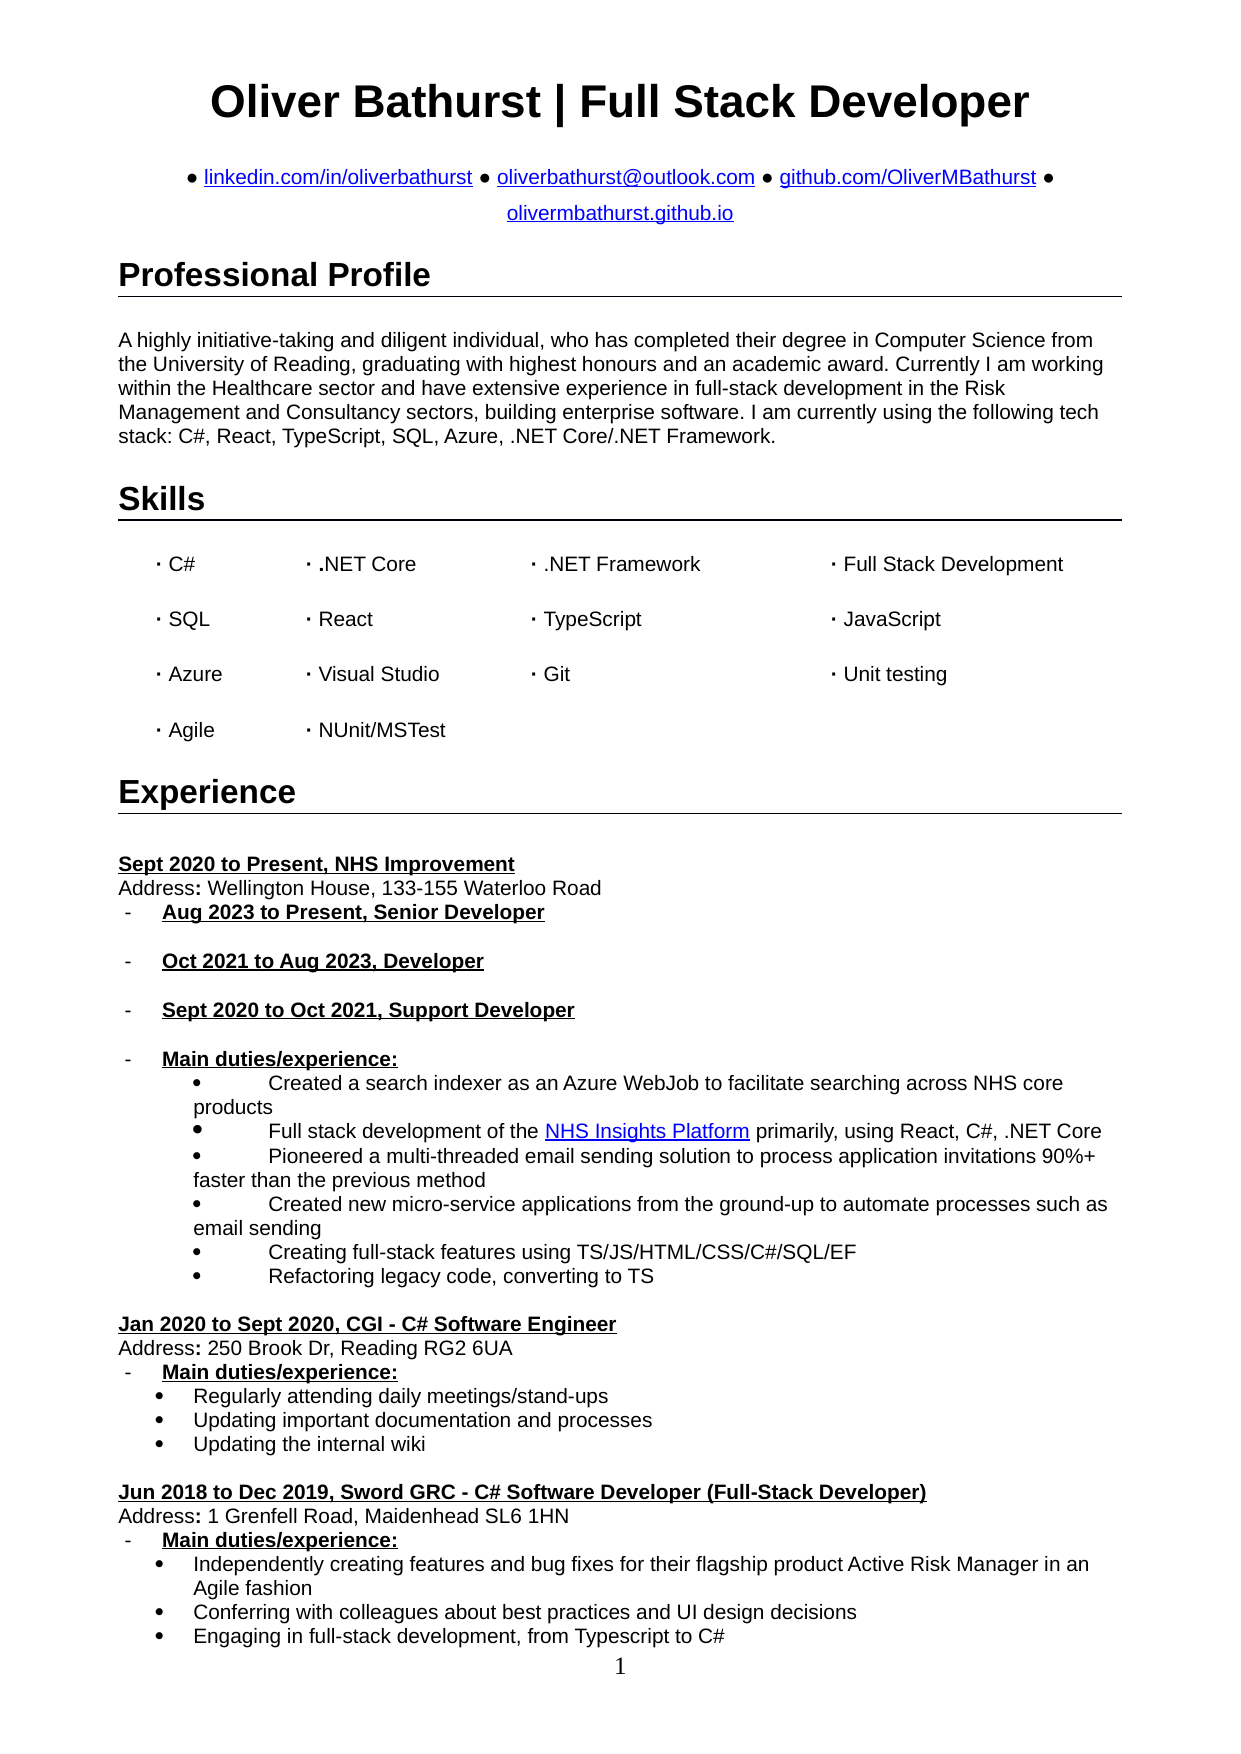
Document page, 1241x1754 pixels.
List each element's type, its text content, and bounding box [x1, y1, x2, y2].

list Created new micro-service applications from the ground-up to automate processes such as email sending [193, 1191, 1122, 1239]
list Created a search indexer as an Azure WebJob to facilitate searching across NHS core products [193, 1070, 1122, 1118]
text · C# · .NET Core · .NET Framework · Full Stack Development [156, 552, 1122, 576]
list Pioneered a multi-threaded email sending solution to process application invitations 90%+ faster than the previous method [193, 1143, 1122, 1191]
text Address: 250 Brook Dr, Reading RG2 6UA [118, 1336, 1122, 1359]
text Address: Wellington House, 133-155 Waterloo Road [118, 876, 1122, 899]
text Address: 1 Grenfell Road, Maidenhead SL6 1HN [118, 1503, 1122, 1527]
text · Azure · Visual Studio · Git · Unit testing [156, 662, 1122, 686]
text Sept 2020 to Present, NHS Improvement [118, 852, 1122, 876]
list Regularly attending daily meetings/stand-ups [156, 1383, 1122, 1407]
list Full stack development of the NHS Insights Platform primarily, using React, C#, .NET Core [193, 1118, 1122, 1143]
list Updating important documentation and processes [156, 1407, 1122, 1432]
text · Agile · NUnit/MSTest [156, 717, 1122, 741]
text · SQL · React · TypeScript · JavaScript [156, 607, 1122, 631]
text Jun 2018 to Dec 2019, Sword GRC - C# Software Developer (Full-Stack Developer) [118, 1479, 1122, 1503]
text Professional Profile [118, 255, 1122, 296]
text Skills [118, 479, 1122, 519]
list Oct 2021 to Aug 2023, Developer [124, 948, 1122, 972]
list Sept 2020 to Oct 2021, Support Developer [124, 997, 1122, 1021]
list Refactoring legacy code, converting to TS [193, 1263, 1122, 1288]
list Creating full-stack features using TS/JS/HTML/CSS/C#/SQL/EF [193, 1239, 1122, 1263]
text Oliver Bathurst | Full Stack Developer [118, 75, 1122, 128]
text Jan 2020 to Sept 2020, CGI - C# Software Engineer [118, 1312, 1122, 1336]
text Experience [118, 773, 1122, 813]
list Main duties/experience: [124, 1527, 1122, 1551]
list Independently creating features and bug fixes for their flagship product Active Risk Manager in an Agile fashion [156, 1551, 1122, 1599]
list Updating the internal wiki [156, 1432, 1122, 1456]
list Conferring with colleagues about best practices and UI design decisions [156, 1599, 1122, 1623]
text ● linkedin.com/in/oliverbathurst ● oliverbathurst@outlook.com ● github.com/OliverMBathurst ● olivermbathurst.github.io [118, 164, 1122, 224]
list Main duties/experience: [124, 1046, 1122, 1070]
list Aug 2023 to Present, Senior Developer [124, 899, 1122, 923]
list Main duties/experience: [124, 1359, 1122, 1383]
text A highly initiative-taking and diligent individual, who has completed their degree in Computer Science from the University of Reading, graduating with highest honours and an academic award. Currently I am working within the Healthcare sector and have extensive experience in full-stack development in the Risk Management and Consultancy sectors, building enterprise software. I am currently using the following tech stack: C#, React, TypeScript, SQL, Azure, .NET Core/.NET Framework. [118, 328, 1122, 448]
list Engaging in full-stack development, from Typescript to C# [156, 1623, 1122, 1648]
